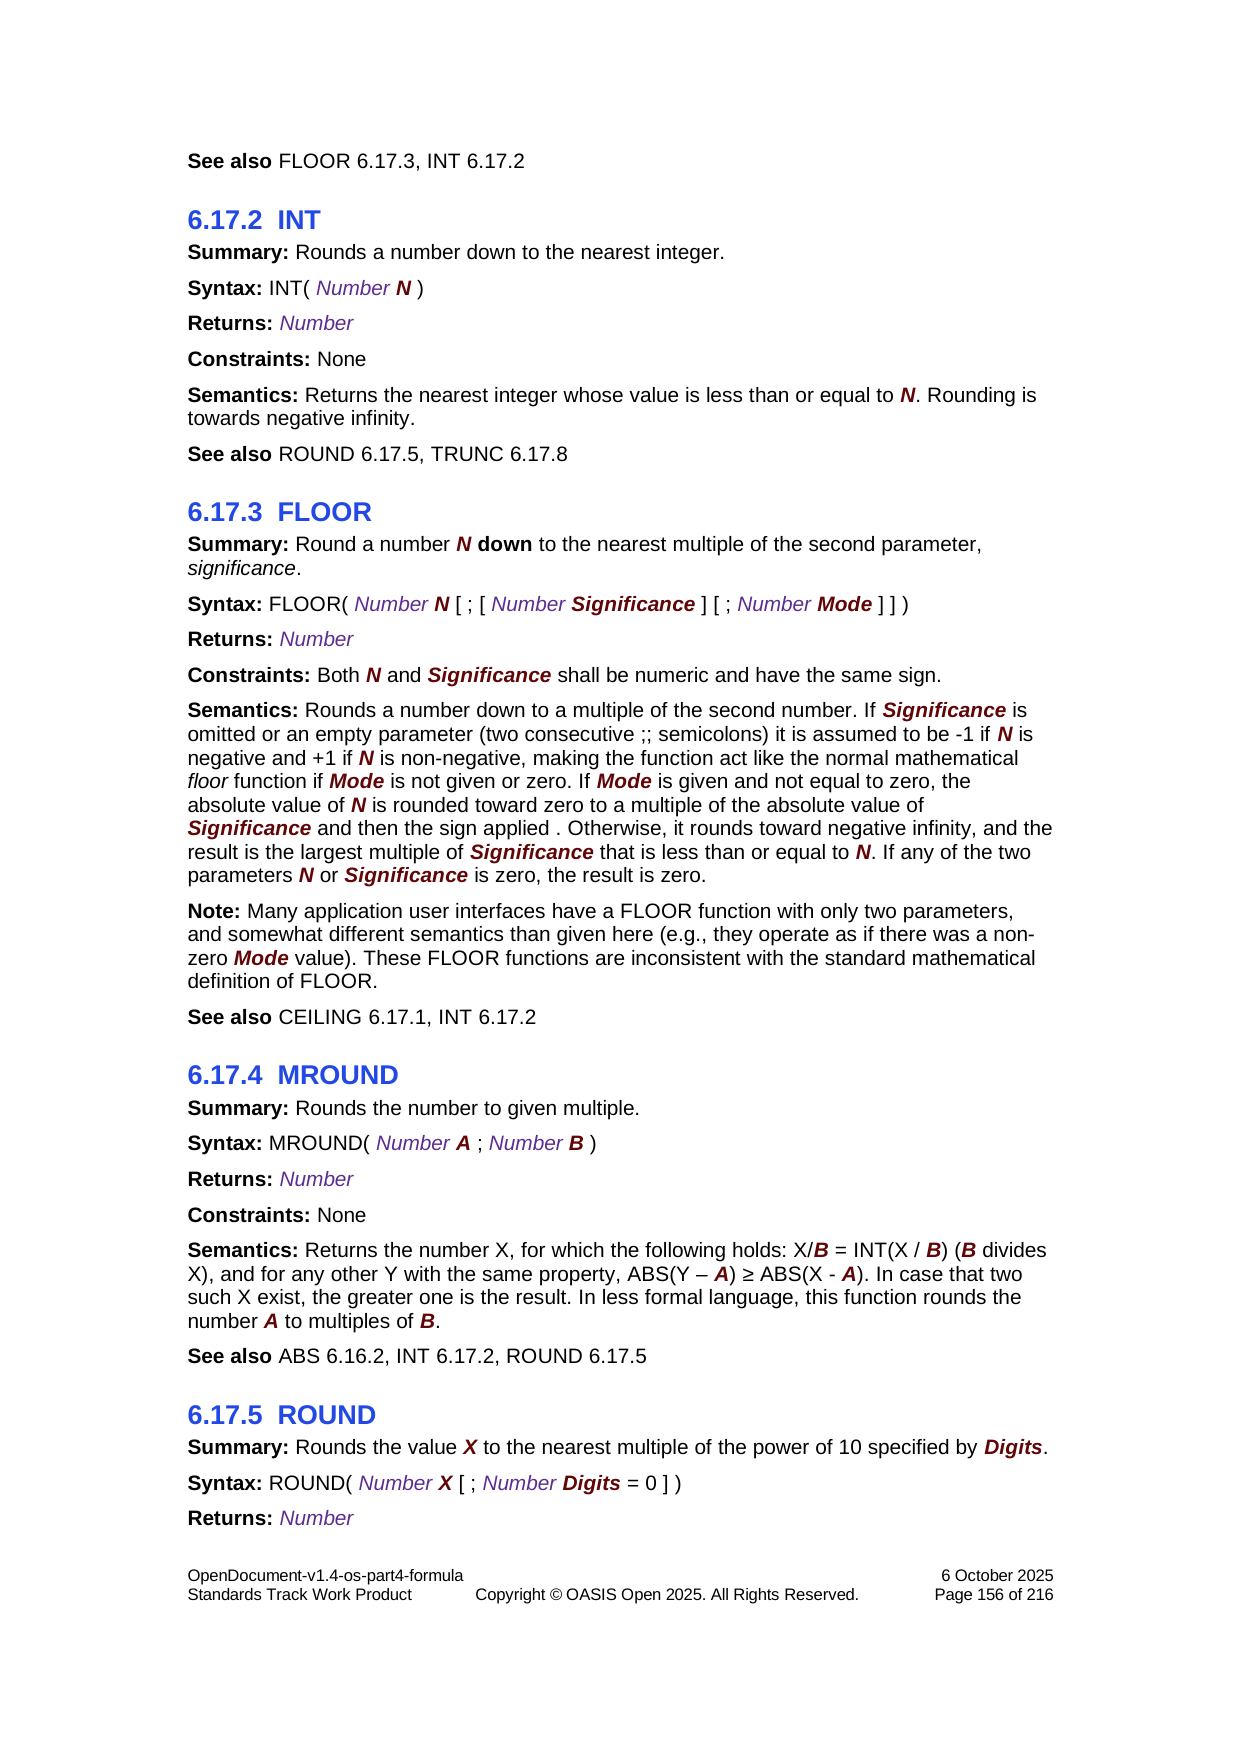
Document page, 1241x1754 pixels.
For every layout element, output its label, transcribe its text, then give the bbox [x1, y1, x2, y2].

subtitle FLOOR [187, 497, 1053, 527]
text Syntax: FLOOR( Number N [ ; [ Number Significance ] [ ; Number Mode ] ] ) [187, 592, 1053, 616]
text See also CEILING 6.17.1, INT 6.17.2 [187, 1006, 1053, 1029]
text Summary: Round a number N down to the nearest multiple of the second parameter, significance. [187, 533, 1053, 580]
text Note: Many application user interfaces have a FLOOR function with only two parameters, and somewhat different semantics than given here (e.g., they operate as if there was a non-zero Mode value). These FLOOR functions are inconsistent with the standard mathematical definition of FLOOR. [187, 899, 1053, 993]
subtitle ROUND [187, 1399, 1053, 1429]
text See also ABS 6.16.2, INT 6.17.2, ROUND 6.17.5 [187, 1345, 1053, 1368]
text Summary: Rounds the value X to the nearest multiple of the power of 10 specified by Digits. [187, 1436, 1053, 1459]
subtitle MROUND [187, 1060, 1053, 1090]
text See also ROUND 6.17.5, TRUNC 6.17.8 [187, 442, 1053, 466]
text Syntax: ROUND( Number X [ ; Number Digits = 0 ] ) [187, 1471, 1053, 1495]
text Returns: Number [187, 1167, 1053, 1191]
text Constraints: Both N and Significance shall be numeric and have the same sign. [187, 663, 1053, 687]
text Syntax: MROUND( Number A ; Number B ) [187, 1132, 1053, 1155]
text See also FLOOR 6.17.3, INT 6.17.2 [187, 150, 1053, 173]
text Semantics: Returns the nearest integer whose value is less than or equal to N. Rounding is towards negative infinity. [187, 383, 1053, 430]
text Returns: Number [187, 312, 1053, 335]
text Summary: Rounds a number down to the nearest integer. [187, 241, 1053, 264]
subtitle INT [187, 204, 1053, 234]
text Returns: Number [187, 1507, 1053, 1530]
text Constraints: None [187, 347, 1053, 371]
text Syntax: INT( Number N ) [187, 276, 1053, 300]
text Summary: Rounds the number to given multiple. [187, 1096, 1053, 1120]
text Constraints: None [187, 1203, 1053, 1227]
text Semantics: Rounds a number down to a multiple of the second number. If Significance is omitted or an empty parameter (two consecutive ;; semicolons) it is assumed to be -1 if N is negative and +1 if N is non-negative, making the function act like the normal mathematical floor function if Mode is not given or zero. If Mode is given and not equal to zero, the absolute value of N is rounded toward zero to a multiple of the absolute value of Significance and then the sign applied . Otherwise, it rounds toward negative infinity, and the result is the largest multiple of Significance that is less than or equal to N. If any of the two parameters N or Significance is zero, the result is zero. [187, 699, 1053, 887]
text Returns: Number [187, 628, 1053, 651]
text Semantics: Returns the number X, for which the following holds: X/B = INT(X / B) (B divides X), and for any other Y with the same property, ABS(Y – A) ≥ ABS(X - A). In case that two such X exist, the greater one is the result. In less formal language, this function rounds the number A to multiples of B. [187, 1239, 1053, 1333]
